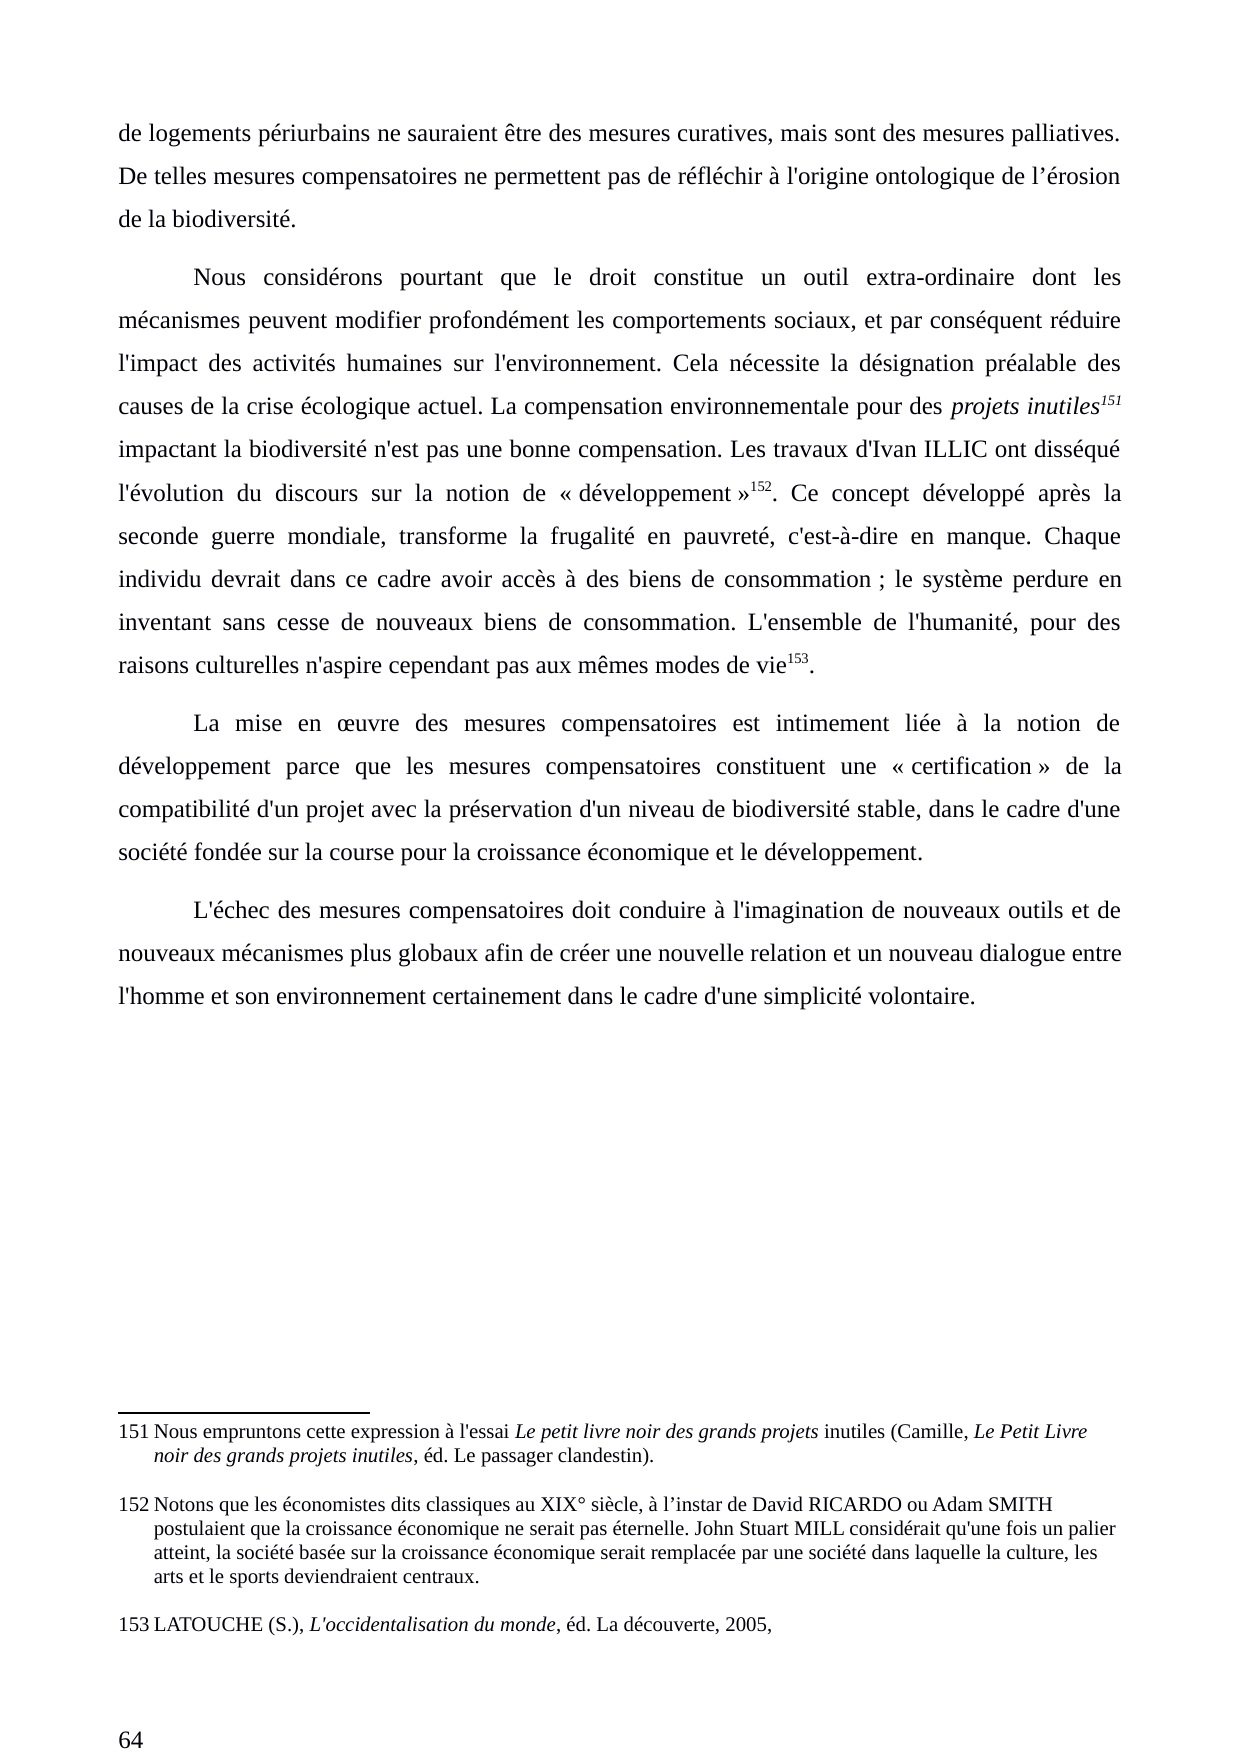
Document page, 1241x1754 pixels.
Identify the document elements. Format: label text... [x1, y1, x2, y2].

text Notons que les économistes dits classiques au XIX° siècle, à l’instar de David RICARDO ou Adam SMITH postulaient que la croissance économique ne serait pas éternelle. John Stuart MILL considérait qu'une fois un palier atteint, la société basée sur la croissance économique serait remplacée par une société dans laquelle la culture, les arts et le sports deviendraient centraux. [118, 1491, 1122, 1588]
text de logements périurbains ne sauraient être des mesures curatives, mais sont des mesures palliatives. De telles mesures compensatoires ne permettent pas de réfléchir à l'origine ontologique de l’érosion de la biodiversité. [118, 118, 1122, 233]
text La mise en œuvre des mesures compensatoires est intimement liée à la notion de développement parce que les mesures compensatoires constituent une « certification » de la compatibilité d'un projet avec la préservation d'un niveau de biodiversité stable, dans le cadre d'une société fondée sur la course pour la croissance économique et le développement. [118, 708, 1122, 866]
text LATOUCHE (S.), L'occidentalisation du monde, éd. La découverte, 2005, [118, 1612, 1122, 1636]
text Nous considérons pourtant que le droit constitue un outil extra-ordinaire dont les mécanismes peuvent modifier profondément les comportements sociaux, et par conséquent réduire l'impact des activités humaines sur l'environnement. Cela nécessite la désignation préalable des causes de la crise écologique actuel. La compensation environnementale pour des projets inutiles impactant la biodiversité n'est pas une bonne compensation. Les travaux d'Ivan ILLIC ont disséqué l'évolution du discours sur la notion de « développement ». Ce concept développé après la seconde guerre mondiale, transforme la frugalité en pauvreté, c'est-à-dire en manque. Chaque individu devrait dans ce cadre avoir accès à des biens de consommation ; le système perdure en inventant sans cesse de nouveaux biens de consommation. L'ensemble de l'humanité, pour des raisons culturelles n'aspire cependant pas aux mêmes modes de vie. [118, 262, 1122, 679]
text L'échec des mesures compensatoires doit conduire à l'imagination de nouveaux outils et de nouveaux mécanismes plus globaux afin de créer une nouvelle relation et un nouveau dialogue entre l'homme et son environnement certainement dans le cadre d'une simplicité volontaire. [118, 895, 1122, 1010]
text Nous empruntons cette expression à l'essai Le petit livre noir des grands projets inutiles (Camille, Le Petit Livre noir des grands projets inutiles, éd. Le passager clandestin). [118, 1419, 1122, 1467]
